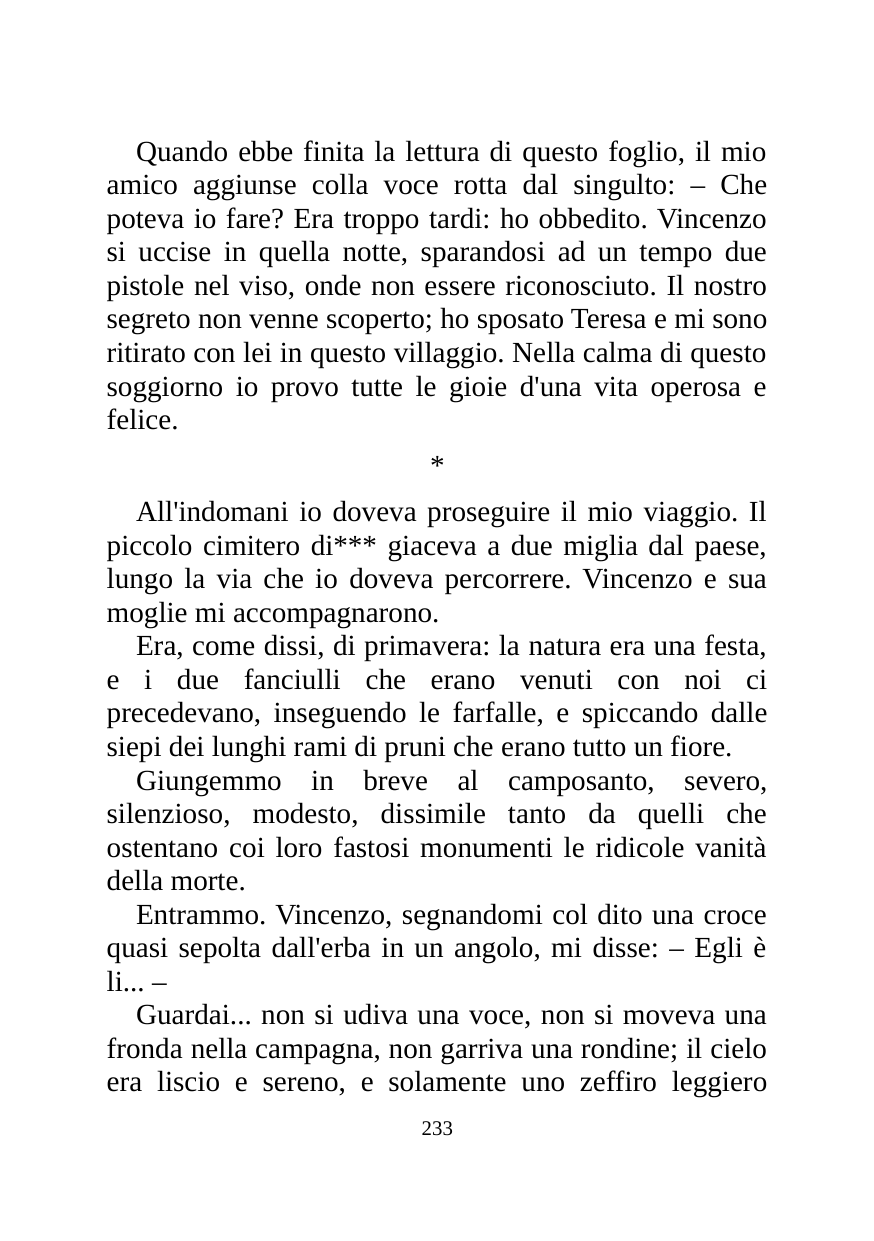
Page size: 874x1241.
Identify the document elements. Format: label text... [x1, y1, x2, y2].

text Quando ebbe finita la lettura di questo foglio, il mio amico aggiunse colla voce rotta dal singulto: – Che poteva io fare? Era troppo tardi: ho obbedito. Vincenzo si uccise in quella notte, sparandosi ad un tempo due pistole nel viso, onde non essere riconosciuto. Il nostro segreto non venne scoperto; ho sposato Teresa e mi sono ritirato con lei in questo villaggio. Nella calma di questo soggiorno io provo tutte le gioie d'una vita operosa e felice. [106, 134, 768, 436]
text All'indomani io doveva proseguire il mio viaggio. Il piccolo cimitero di*** giaceva a due miglia dal paese, lungo la via che io doveva percorrere. Vincenzo e sua moglie mi accompagnarono. [106, 494, 768, 628]
text Guardai... non si udiva una voce, non si moveva una fronda nella campagna, non garriva una rondine; il cielo era liscio e sereno, e solamente uno zeffiro leggiero [106, 997, 768, 1098]
text * [106, 448, 768, 482]
text Entrammo. Vincenzo, segnandomi col dito una croce quasi sepolta dall'erba in un angolo, mi disse: – Egli è li... – [106, 897, 768, 997]
text Era, come dissi, di primavera: la natura era una festa, e i due fanciulli che erano venuti con noi ci precedevano, inseguendo le farfalle, e spiccando dalle siepi dei lunghi rami di pruni che erano tutto un fiore. [106, 628, 768, 763]
text Giungemmo in breve al camposanto, severo, silenzioso, modesto, dissimile tanto da quelli che ostentano coi loro fastosi monumenti le ridicole vanità della morte. [106, 763, 768, 897]
